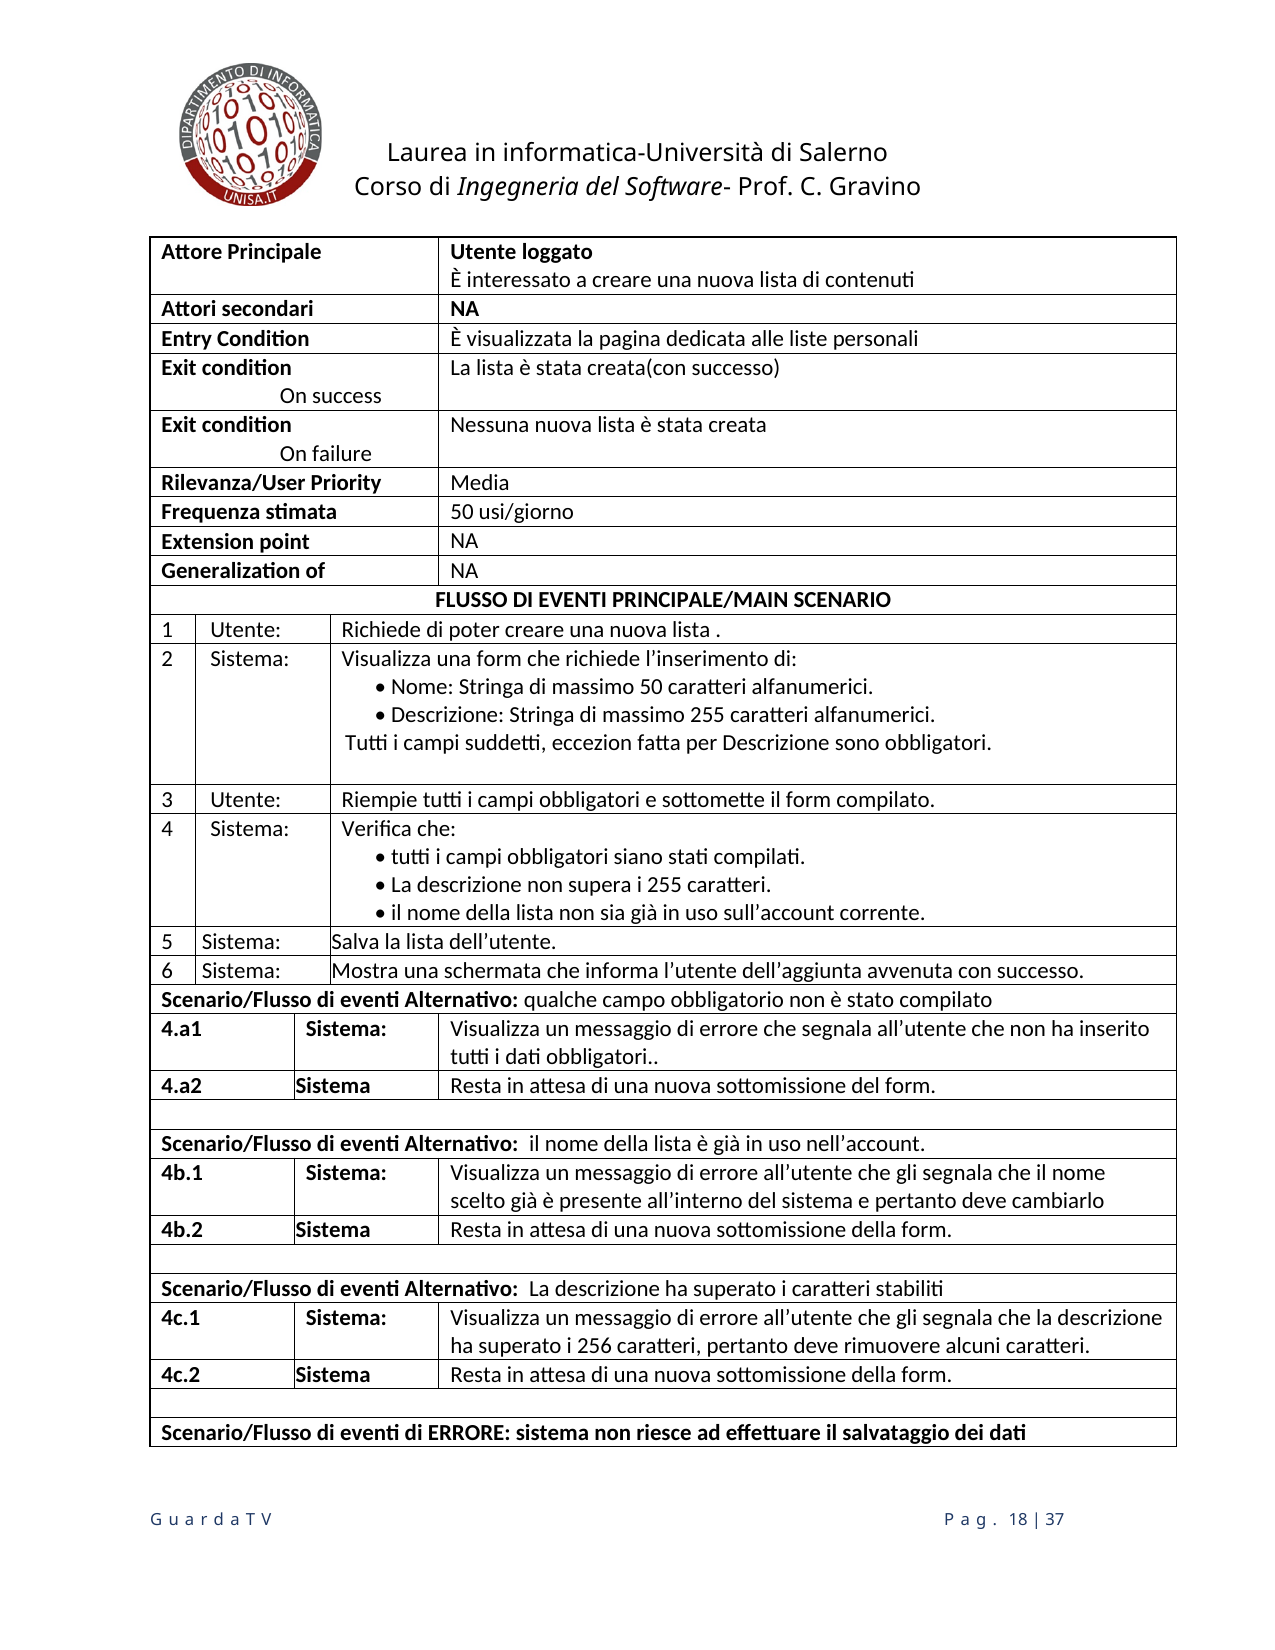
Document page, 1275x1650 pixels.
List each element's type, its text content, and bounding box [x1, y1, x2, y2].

table_cell 4c.2 [151, 1360, 294, 1388]
table_cell 4c.1 [151, 1303, 294, 1359]
table_cell Sistema [295, 1360, 438, 1388]
table_cell Utente: [196, 615, 330, 643]
table_cell Sistema: [295, 1014, 438, 1070]
table_cell Scenario/Flusso di eventi Alternativo: il nome della lista è già in uso nell’account. [151, 1130, 1176, 1157]
table_cell Nessuna nuova lista è stata creata [439, 411, 1176, 467]
table_cell 4.a2 [151, 1071, 294, 1099]
table_cell Verifica che: • tutti i campi obbligatori siano stati compilati. • La descrizione non supera i 255 caratteri. • il nome della lista non sia già in uso sull’account corrente. [331, 814, 1176, 926]
table_cell Visualizza un messaggio di errore all’utente che gli segnala che la descrizione ha superato i 256 caratteri, pertanto deve rimuovere alcuni caratteri. [439, 1303, 1176, 1359]
table_cell Sistema: [295, 1159, 438, 1214]
table_cell Scenario/Flusso di eventi Alternativo: qualche campo obbligatorio non è stato compilato [151, 985, 1176, 1013]
table_cell Generalization of [151, 556, 438, 584]
table_cell 3 [151, 785, 195, 813]
table_cell Utente loggato È interessato a creare una nuova lista di contenuti [439, 238, 1176, 293]
table_cell NA [439, 556, 1176, 584]
table_cell Attore Principale [151, 238, 438, 293]
table_cell Sistema: [295, 1303, 438, 1359]
table_cell Richiede di poter creare una nuova lista . [331, 615, 1176, 643]
table_cell 5 [151, 927, 195, 955]
table_cell Sistema: [196, 927, 330, 955]
table_cell Salva la lista dell’utente. [331, 927, 1176, 955]
table_cell Sistema [295, 1216, 438, 1244]
table_cell Exit condition On failure [151, 411, 438, 467]
table_cell Resta in attesa di una nuova sottomissione della form. [439, 1360, 1176, 1388]
table_cell Resta in attesa di una nuova sottomissione del form. [439, 1071, 1176, 1099]
table_cell Media [439, 468, 1176, 496]
table_cell Sistema: [196, 644, 330, 784]
table_cell Sistema: [196, 814, 330, 926]
table_cell NA [439, 527, 1176, 555]
table_cell 6 [151, 956, 195, 984]
table_cell Visualizza un messaggio di errore all’utente che gli segnala che il nome scelto già è presente all’interno del sistema e pertanto deve cambiarlo [439, 1159, 1176, 1214]
table_cell Visualizza un messaggio di errore che segnala all’utente che non ha inserito tutti i dati obbligatori.. [439, 1014, 1176, 1070]
table_cell Visualizza una form che richiede l’inserimento di: • Nome: Stringa di massimo 50 caratteri alfanumerici. • Descrizione: Stringa di massimo 255 caratteri alfanumerici. Tutti i campi suddetti, eccezion fatta per Descrizione sono obbligatori. [331, 644, 1176, 784]
table_cell Mostra una schermata che informa l’utente dell’aggiunta avvenuta con successo. [331, 956, 1176, 984]
table_cell Sistema: [196, 956, 330, 984]
table_cell 4 [151, 814, 195, 926]
table_cell [151, 1100, 1176, 1128]
table_cell Entry Condition [151, 324, 438, 352]
table_cell Rilevanza/User Priority [151, 468, 438, 496]
table_cell 1 [151, 615, 195, 643]
table_cell Resta in attesa di una nuova sottomissione della form. [439, 1216, 1176, 1244]
table_cell Frequenza stimata [151, 497, 438, 526]
table_cell Utente: [196, 785, 330, 813]
table_cell 4.a1 [151, 1014, 294, 1070]
table_cell Extension point [151, 527, 438, 555]
table_cell Scenario/Flusso di eventi di ERRORE: sistema non riesce ad effettuare il salvataggio dei dati [151, 1418, 1176, 1446]
table_cell La lista è stata creata(con successo) [439, 354, 1176, 409]
table_cell Flusso di Eventi Principale/Main Scenario [151, 586, 1176, 614]
table_cell [151, 1389, 1176, 1417]
table_cell 50 usi/giorno [439, 497, 1176, 526]
table_cell 2 [151, 644, 195, 784]
table_cell [151, 1245, 1176, 1273]
table_cell 4b.1 [151, 1159, 294, 1214]
table_cell NA [439, 295, 1176, 323]
table_cell Riempie tutti i campi obbligatori e sottomette il form compilato. [331, 785, 1176, 813]
table_cell Sistema [295, 1071, 438, 1099]
table_cell Attori secondari [151, 295, 438, 323]
table_cell È visualizzata la pagina dedicata alle liste personali [439, 324, 1176, 352]
table_cell Exit condition On success [151, 354, 438, 409]
table_cell 4b.2 [151, 1216, 294, 1244]
table_cell Scenario/Flusso di eventi Alternativo: La descrizione ha superato i caratteri stabiliti [151, 1274, 1176, 1302]
